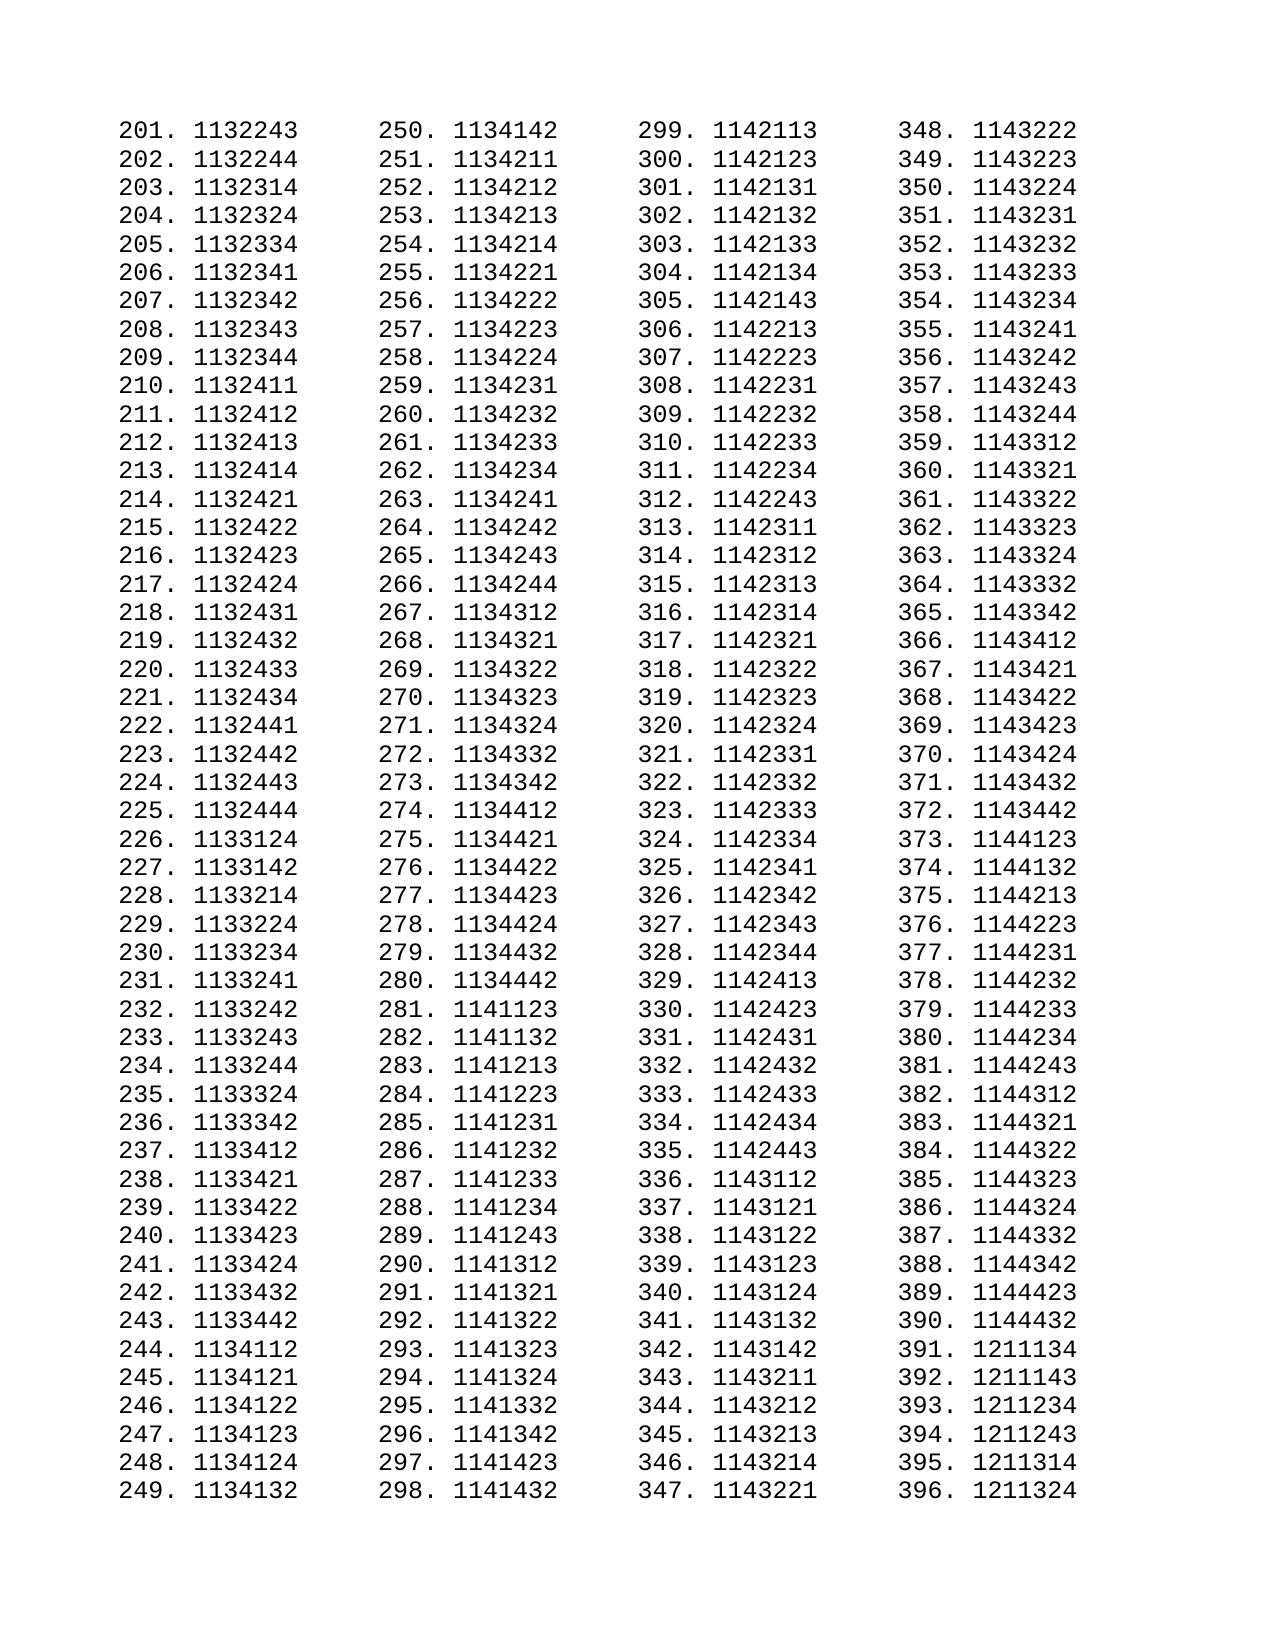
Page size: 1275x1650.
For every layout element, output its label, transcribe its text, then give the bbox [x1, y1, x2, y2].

text 226. 1133124 [118, 826, 378, 855]
text 285. 1141231 [378, 1110, 637, 1138]
text 274. 1134412 [378, 798, 637, 826]
text 211. 1132412 [118, 401, 378, 430]
text 262. 1134234 [378, 458, 637, 486]
text 269. 1134322 [378, 656, 637, 685]
text 347. 1143221 [637, 1478, 897, 1506]
text 240. 1133423 [118, 1223, 378, 1251]
text 293. 1141323 [378, 1336, 637, 1365]
text 326. 1142342 [637, 883, 897, 911]
text 234. 1133244 [118, 1053, 378, 1081]
text 313. 1142311 [637, 515, 897, 543]
text 335. 1142443 [637, 1138, 897, 1166]
text 337. 1143121 [637, 1195, 897, 1223]
text 388. 1144342 [897, 1251, 1157, 1280]
text 300. 1142123 [637, 146, 897, 175]
text 254. 1134214 [378, 231, 637, 260]
text 299. 1142113 [637, 118, 897, 146]
text 376. 1144223 [897, 911, 1157, 940]
text 255. 1134221 [378, 260, 637, 288]
text 298. 1141432 [378, 1478, 637, 1506]
text 321. 1142331 [637, 741, 897, 770]
text 332. 1142432 [637, 1053, 897, 1081]
text 289. 1141243 [378, 1223, 637, 1251]
text 297. 1141423 [378, 1450, 637, 1478]
text 342. 1143142 [637, 1336, 897, 1365]
text 245. 1134121 [118, 1365, 378, 1393]
text 276. 1134422 [378, 855, 637, 883]
text 296. 1141342 [378, 1421, 637, 1450]
text 363. 1143324 [897, 543, 1157, 571]
text 216. 1132423 [118, 543, 378, 571]
text 294. 1141324 [378, 1365, 637, 1393]
text 396. 1211324 [897, 1478, 1157, 1506]
text 309. 1142232 [637, 401, 897, 430]
text 261. 1134233 [378, 430, 637, 458]
text 380. 1144234 [897, 1025, 1157, 1053]
text 355. 1143241 [897, 316, 1157, 345]
text 253. 1134213 [378, 203, 637, 231]
text 265. 1134243 [378, 543, 637, 571]
text 220. 1132433 [118, 656, 378, 685]
text 394. 1211243 [897, 1421, 1157, 1450]
text 273. 1134342 [378, 770, 637, 798]
text 287. 1141233 [378, 1166, 637, 1195]
text 270. 1134323 [378, 685, 637, 713]
text 343. 1143211 [637, 1365, 897, 1393]
text 249. 1134132 [118, 1478, 378, 1506]
text 266. 1134244 [378, 571, 637, 600]
text 267. 1134312 [378, 600, 637, 628]
text 228. 1133214 [118, 883, 378, 911]
text 236. 1133342 [118, 1110, 378, 1138]
text 373. 1144123 [897, 826, 1157, 855]
text 386. 1144324 [897, 1195, 1157, 1223]
text 357. 1143243 [897, 373, 1157, 401]
text 271. 1134324 [378, 713, 637, 741]
text 223. 1132442 [118, 741, 378, 770]
text 201. 1132243 [118, 118, 378, 146]
text 315. 1142313 [637, 571, 897, 600]
text 338. 1143122 [637, 1223, 897, 1251]
text 365. 1143342 [897, 600, 1157, 628]
text 207. 1132342 [118, 288, 378, 316]
text 341. 1143132 [637, 1308, 897, 1336]
text 247. 1134123 [118, 1421, 378, 1450]
text 260. 1134232 [378, 401, 637, 430]
text 395. 1211314 [897, 1450, 1157, 1478]
text 222. 1132441 [118, 713, 378, 741]
text 225. 1132444 [118, 798, 378, 826]
text 235. 1133324 [118, 1081, 378, 1110]
text 303. 1142133 [637, 231, 897, 260]
text 319. 1142323 [637, 685, 897, 713]
text 218. 1132431 [118, 600, 378, 628]
text 258. 1134224 [378, 345, 637, 373]
text 209. 1132344 [118, 345, 378, 373]
text 381. 1144243 [897, 1053, 1157, 1081]
text 387. 1144332 [897, 1223, 1157, 1251]
text 230. 1133234 [118, 940, 378, 968]
text 304. 1142134 [637, 260, 897, 288]
text 237. 1133412 [118, 1138, 378, 1166]
text 351. 1143231 [897, 203, 1157, 231]
text 238. 1133421 [118, 1166, 378, 1195]
text 369. 1143423 [897, 713, 1157, 741]
text 374. 1144132 [897, 855, 1157, 883]
text 233. 1133243 [118, 1025, 378, 1053]
text 279. 1134432 [378, 940, 637, 968]
text 340. 1143124 [637, 1280, 897, 1308]
text 307. 1142223 [637, 345, 897, 373]
text 239. 1133422 [118, 1195, 378, 1223]
text 378. 1144232 [897, 968, 1157, 996]
text 278. 1134424 [378, 911, 637, 940]
text 229. 1133224 [118, 911, 378, 940]
text 352. 1143232 [897, 231, 1157, 260]
text 244. 1134112 [118, 1336, 378, 1365]
text 219. 1132432 [118, 628, 378, 656]
text 356. 1143242 [897, 345, 1157, 373]
text 346. 1143214 [637, 1450, 897, 1478]
text 259. 1134231 [378, 373, 637, 401]
text 339. 1143123 [637, 1251, 897, 1280]
text 241. 1133424 [118, 1251, 378, 1280]
text 284. 1141223 [378, 1081, 637, 1110]
text 368. 1143422 [897, 685, 1157, 713]
text 281. 1141123 [378, 996, 637, 1025]
text 243. 1133442 [118, 1308, 378, 1336]
text 370. 1143424 [897, 741, 1157, 770]
text 311. 1142234 [637, 458, 897, 486]
text 248. 1134124 [118, 1450, 378, 1478]
text 364. 1143332 [897, 571, 1157, 600]
text 203. 1132314 [118, 175, 378, 203]
text 367. 1143421 [897, 656, 1157, 685]
text 256. 1134222 [378, 288, 637, 316]
text 214. 1132421 [118, 486, 378, 515]
text 286. 1141232 [378, 1138, 637, 1166]
text 308. 1142231 [637, 373, 897, 401]
text 382. 1144312 [897, 1081, 1157, 1110]
text 384. 1144322 [897, 1138, 1157, 1166]
text 268. 1134321 [378, 628, 637, 656]
text 246. 1134122 [118, 1393, 378, 1421]
text 272. 1134332 [378, 741, 637, 770]
text 366. 1143412 [897, 628, 1157, 656]
text 208. 1132343 [118, 316, 378, 345]
text 317. 1142321 [637, 628, 897, 656]
text 360. 1143321 [897, 458, 1157, 486]
text 263. 1134241 [378, 486, 637, 515]
text 333. 1142433 [637, 1081, 897, 1110]
text 330. 1142423 [637, 996, 897, 1025]
text 310. 1142233 [637, 430, 897, 458]
text 375. 1144213 [897, 883, 1157, 911]
text 302. 1142132 [637, 203, 897, 231]
text 390. 1144432 [897, 1308, 1157, 1336]
text 231. 1133241 [118, 968, 378, 996]
text 305. 1142143 [637, 288, 897, 316]
text 314. 1142312 [637, 543, 897, 571]
text 232. 1133242 [118, 996, 378, 1025]
text 227. 1133142 [118, 855, 378, 883]
text 361. 1143322 [897, 486, 1157, 515]
text 295. 1141332 [378, 1393, 637, 1421]
text 250. 1134142 [378, 118, 637, 146]
text 358. 1143244 [897, 401, 1157, 430]
text 212. 1132413 [118, 430, 378, 458]
text 206. 1132341 [118, 260, 378, 288]
text 316. 1142314 [637, 600, 897, 628]
text 385. 1144323 [897, 1166, 1157, 1195]
text 251. 1134211 [378, 146, 637, 175]
text 292. 1141322 [378, 1308, 637, 1336]
text 288. 1141234 [378, 1195, 637, 1223]
text 202. 1132244 [118, 146, 378, 175]
text 275. 1134421 [378, 826, 637, 855]
text 264. 1134242 [378, 515, 637, 543]
text 282. 1141132 [378, 1025, 637, 1053]
text 280. 1134442 [378, 968, 637, 996]
text 213. 1132414 [118, 458, 378, 486]
text 344. 1143212 [637, 1393, 897, 1421]
text 377. 1144231 [897, 940, 1157, 968]
text 290. 1141312 [378, 1251, 637, 1280]
text 257. 1134223 [378, 316, 637, 345]
text 327. 1142343 [637, 911, 897, 940]
text 301. 1142131 [637, 175, 897, 203]
text 391. 1211134 [897, 1336, 1157, 1365]
text 383. 1144321 [897, 1110, 1157, 1138]
text 320. 1142324 [637, 713, 897, 741]
text 210. 1132411 [118, 373, 378, 401]
text 306. 1142213 [637, 316, 897, 345]
text 392. 1211143 [897, 1365, 1157, 1393]
text 215. 1132422 [118, 515, 378, 543]
text 205. 1132334 [118, 231, 378, 260]
text 354. 1143234 [897, 288, 1157, 316]
text 283. 1141213 [378, 1053, 637, 1081]
text 362. 1143323 [897, 515, 1157, 543]
text 334. 1142434 [637, 1110, 897, 1138]
text 242. 1133432 [118, 1280, 378, 1308]
text 312. 1142243 [637, 486, 897, 515]
text 353. 1143233 [897, 260, 1157, 288]
text 323. 1142333 [637, 798, 897, 826]
text 291. 1141321 [378, 1280, 637, 1308]
text 331. 1142431 [637, 1025, 897, 1053]
text 322. 1142332 [637, 770, 897, 798]
text 252. 1134212 [378, 175, 637, 203]
text 277. 1134423 [378, 883, 637, 911]
text 221. 1132434 [118, 685, 378, 713]
text 324. 1142334 [637, 826, 897, 855]
text 204. 1132324 [118, 203, 378, 231]
text 224. 1132443 [118, 770, 378, 798]
text 350. 1143224 [897, 175, 1157, 203]
text 345. 1143213 [637, 1421, 897, 1450]
text 359. 1143312 [897, 430, 1157, 458]
text 393. 1211234 [897, 1393, 1157, 1421]
text 372. 1143442 [897, 798, 1157, 826]
text 325. 1142341 [637, 855, 897, 883]
text 217. 1132424 [118, 571, 378, 600]
text 328. 1142344 [637, 940, 897, 968]
text 318. 1142322 [637, 656, 897, 685]
text 389. 1144423 [897, 1280, 1157, 1308]
text 329. 1142413 [637, 968, 897, 996]
text 348. 1143222 [897, 118, 1157, 146]
text 379. 1144233 [897, 996, 1157, 1025]
text 349. 1143223 [897, 146, 1157, 175]
text 371. 1143432 [897, 770, 1157, 798]
text 336. 1143112 [637, 1166, 897, 1195]
